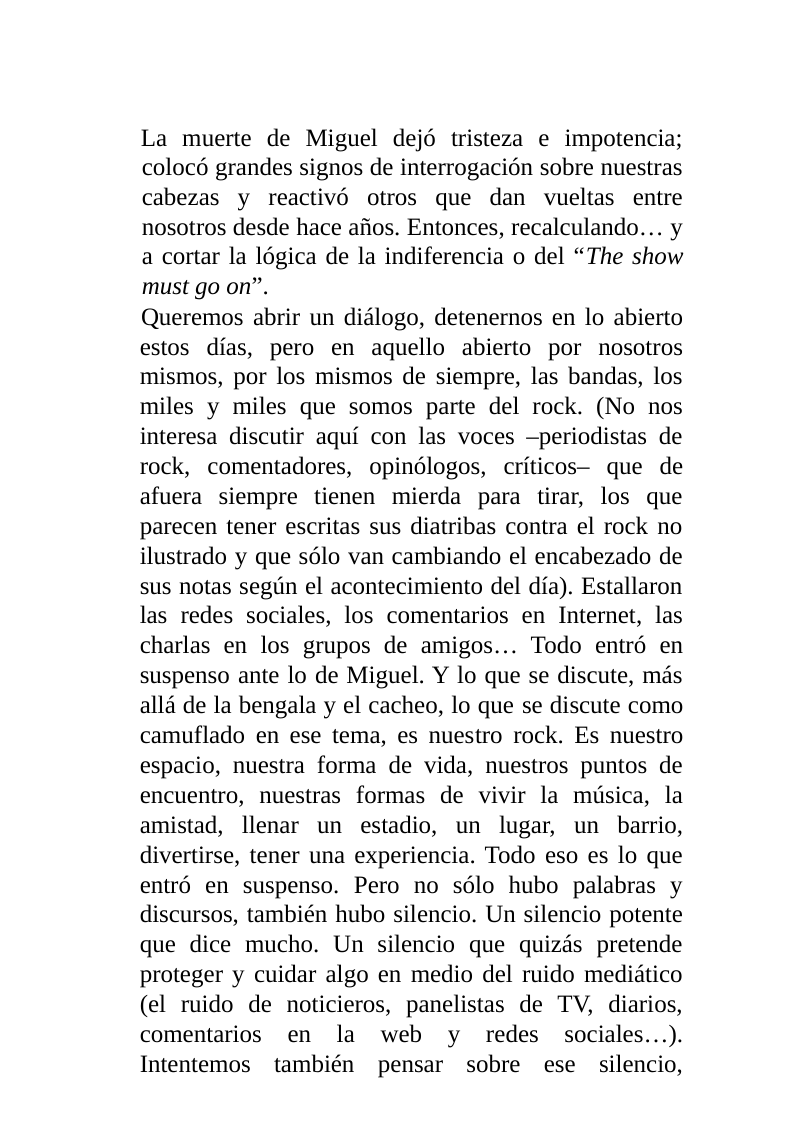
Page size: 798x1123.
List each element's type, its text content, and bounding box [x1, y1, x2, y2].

text La muerte de Miguel dejó tristeza e impotencia; colocó grandes signos de interrogación sobre nuestras cabezas y reactivó otros que dan vueltas entre nosotros desde hace años. Entonces, recalculando… y a cortar la lógica de la indiferencia o del “The show must go on”. [141, 123, 683, 299]
text Queremos abrir un diálogo, detenernos en lo abierto estos días, pero en aquello abierto por nosotros mismos, por los mismos de siempre, las bandas, los miles y miles que somos parte del rock. (No nos interesa discutir aquí con las voces –periodistas de rock, comentadores, opinólogos, críticos– que de afuera siempre tienen mierda para tirar, los que parecen tener escritas sus diatribas contra el rock no ilustrado y que sólo van cambiando el encabezado de sus notas según el acontecimiento del día). Estallaron las redes sociales, los comentarios en Internet, las charlas en los grupos de amigos… Todo entró en suspenso ante lo de Miguel. Y lo que se discute, más allá de la bengala y el cacheo, lo que se discute como camuflado en ese tema, es nuestro rock. Es nuestro espacio, nuestra forma de vida, nuestros puntos de encuentro, nuestras formas de vivir la música, la amistad, llenar un estadio, un lugar, un barrio, divertirse, tener una experiencia. Todo eso es lo que entró en suspenso. Pero no sólo hubo palabras y discursos, también hubo silencio. Un silencio potente que dice mucho. Un silencio que quizás pretende proteger y cuidar algo en medio del ruido mediático (el ruido de noticieros, panelistas de TV, diarios, comentarios en la web y redes sociales…). Intentemos también pensar sobre ese silencio, [139, 302, 683, 1078]
